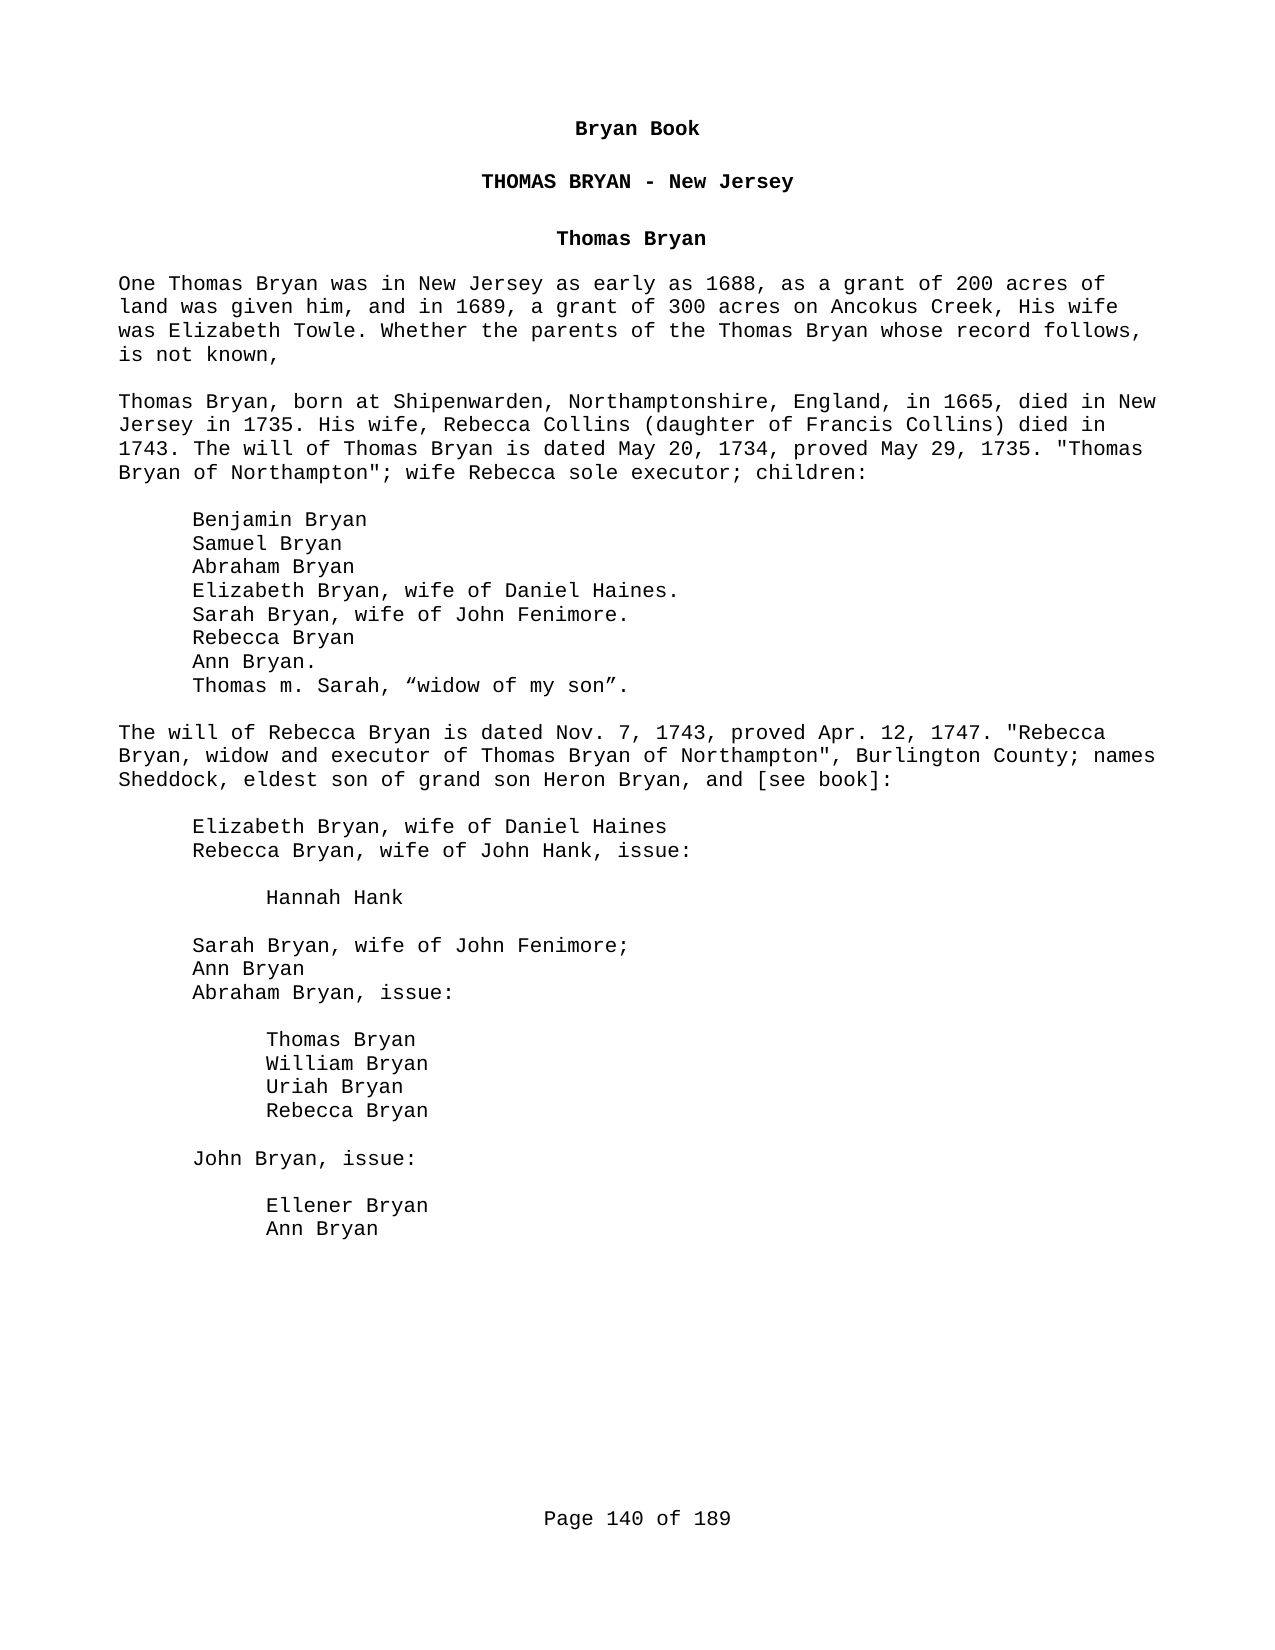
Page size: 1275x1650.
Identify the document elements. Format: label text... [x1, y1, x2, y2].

text Elizabeth Bryan, wife of Daniel Haines [192, 816, 1157, 840]
text Rebecca Bryan [192, 627, 1157, 651]
text Ellener Bryan [266, 1195, 1157, 1218]
text Thomas Bryan [266, 1029, 1157, 1053]
text Benjamin Bryan [192, 509, 1157, 533]
text Elizabeth Bryan, wife of Daniel Haines. [192, 580, 1157, 604]
text John Bryan, issue: [192, 1147, 1157, 1171]
text Rebecca Bryan, wife of John Hank, issue: [192, 840, 1157, 864]
subtitle THOMAS BRYAN - New Jersey [118, 171, 1157, 195]
subtitle Thomas Bryan [118, 228, 1157, 252]
text Ann Bryan [266, 1218, 1157, 1242]
text Abraham Bryan, issue: [192, 982, 1157, 1006]
text Ann Bryan [192, 958, 1157, 982]
text Uriah Bryan [266, 1077, 1157, 1100]
text William Bryan [266, 1053, 1157, 1077]
text One Thomas Bryan was in New Jersey as early as 1688, as a grant of 200 acres of land was given him, and in 1689, a grant of 300 acres on Ancokus Creek, His wife was Elizabeth Towle. Whether the parents of the Thomas Bryan whose record follows, is not known, [118, 273, 1157, 367]
text Abraham Bryan [192, 556, 1157, 580]
text Thomas m. Sarah, “widow of my son”. [192, 674, 1157, 698]
text Sarah Bryan, wife of John Fenimore; [192, 935, 1157, 958]
text Rebecca Bryan [266, 1100, 1157, 1124]
text Samuel Bryan [192, 533, 1157, 556]
text Ann Bryan. [192, 651, 1157, 674]
text The will of Rebecca Bryan is dated Nov. 7, 1743, proved Apr. 12, 1747. "Rebecca Bryan, widow and executor of Thomas Bryan of Northampton", Burlington County; names Sheddock, eldest son of grand son Heron Bryan, and [see book]: [118, 722, 1157, 793]
text Hannah Hank [266, 887, 1157, 911]
text Sarah Bryan, wife of John Fenimore. [192, 604, 1157, 627]
text Thomas Bryan, born at Shipenwarden, Northamptonshire, England, in 1665, died in New Jersey in 1735. His wife, Rebecca Collins (daughter of Francis Collins) died in 1743. The will of Thomas Bryan is dated May 20, 1734, proved May 29, 1735. "Thomas Bryan of Northampton"; wife Rebecca sole executor; children: [118, 391, 1157, 485]
